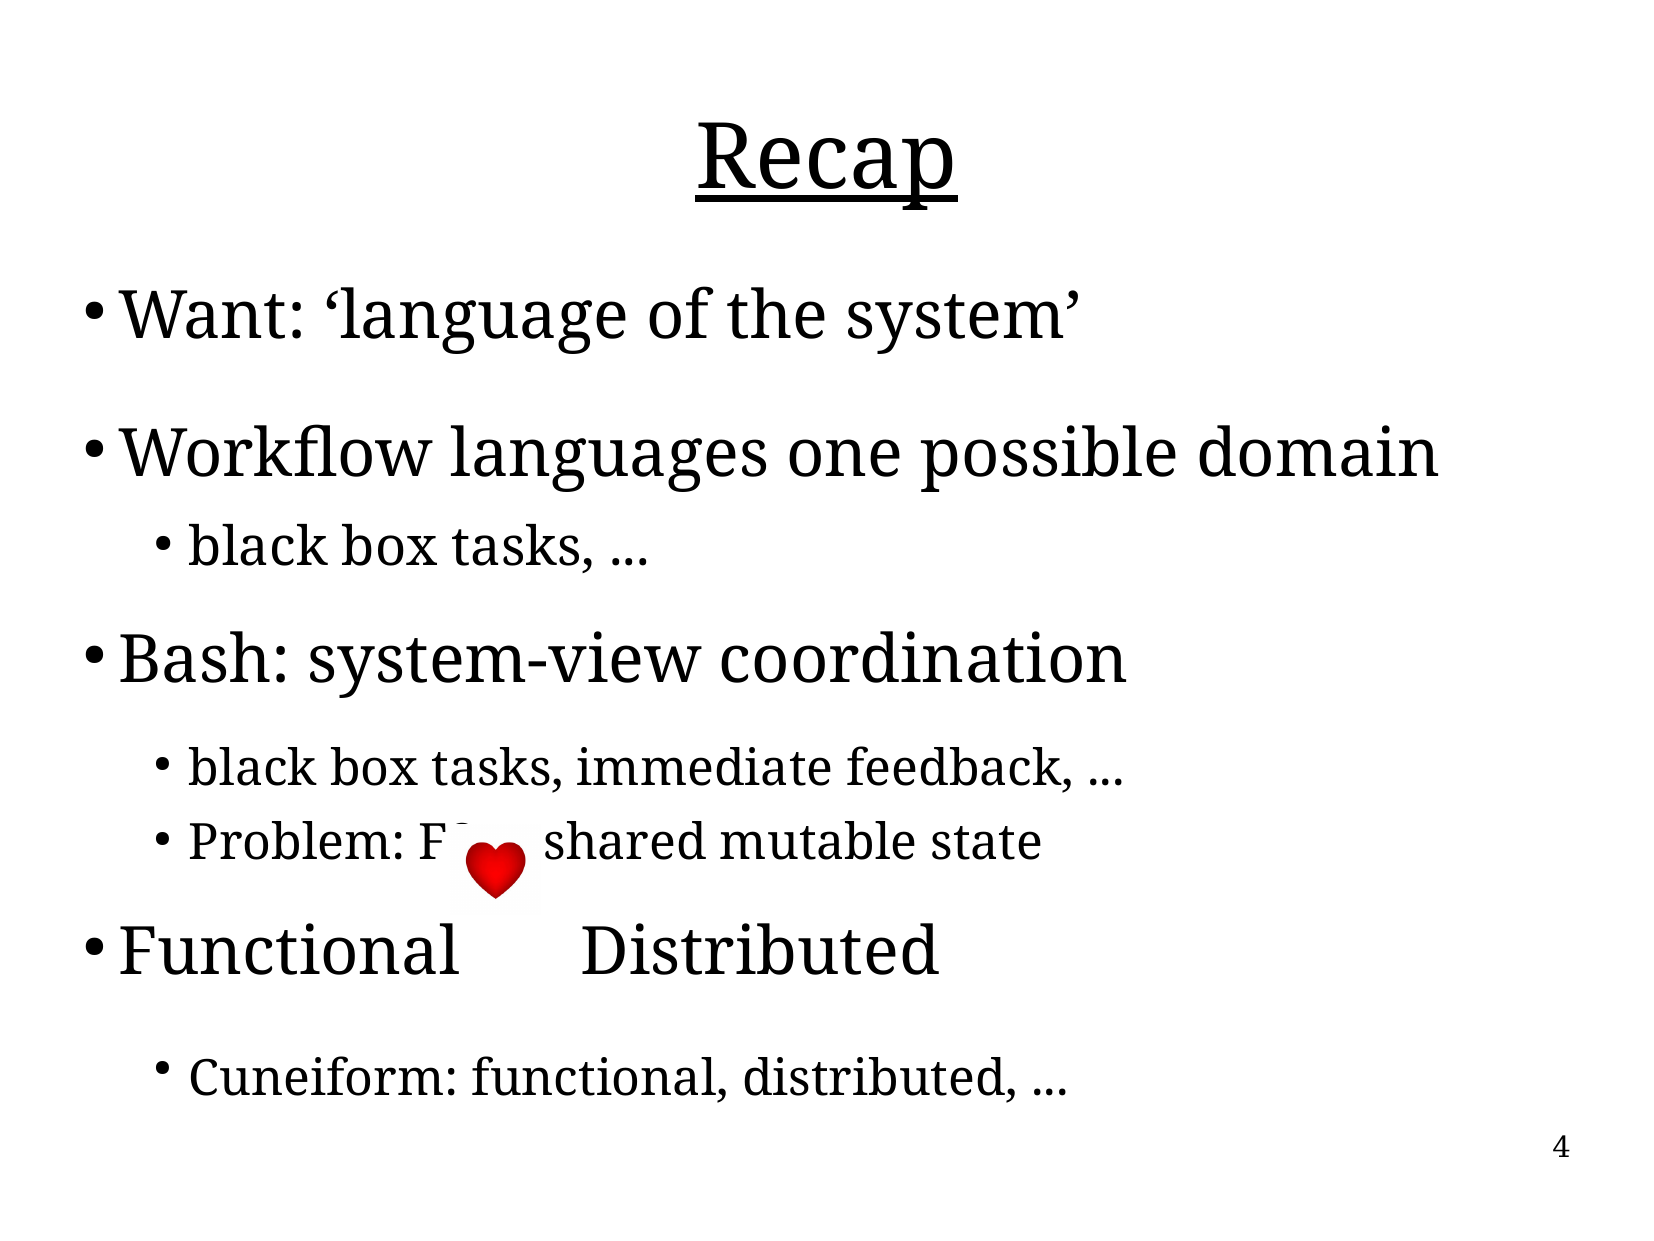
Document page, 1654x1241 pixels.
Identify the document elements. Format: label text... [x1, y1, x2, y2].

subtitle Want: ‘language of the system’ Workflow languages one possible domain black box tasks, ... Bash: system-view coordination black box tasks, immediate feedback, ... Problem: FS → shared mutable state Functional Distributed Cuneiform: functional, distributed, ... [82, 267, 1571, 1096]
title Recap [82, 49, 1571, 257]
picture [450, 824, 541, 916]
